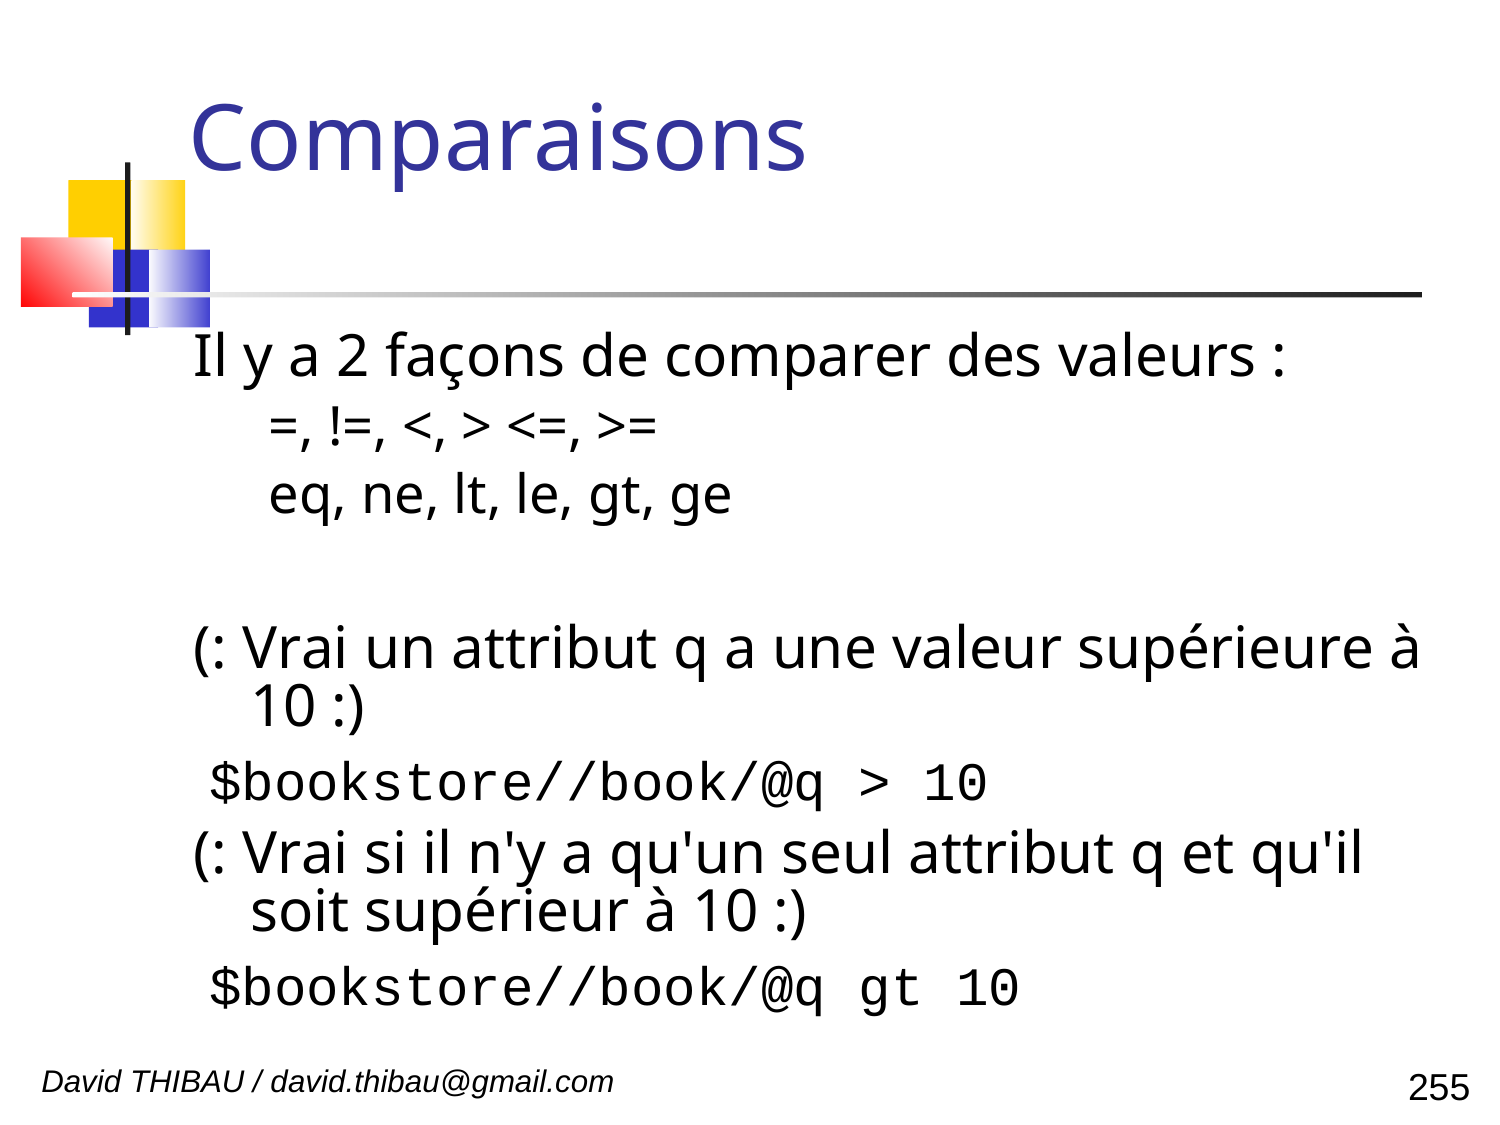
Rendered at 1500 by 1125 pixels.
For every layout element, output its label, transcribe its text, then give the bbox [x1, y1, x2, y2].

list Il y a 2 façons de comparer des valeurs : =, !=, <, > <=, >= eq, ne, lt, le, gt, ge (: Vrai un attribut q a une valeur supérieure à 10 :) $bookstore//book/@q > 10 (: Vrai si il n'y a qu'un seul attribut q et qu'il soit supérieur à 10 :) $bookstore//book/@q gt 10 [193, 331, 1468, 1046]
title Comparaisons [188, 13, 1466, 274]
